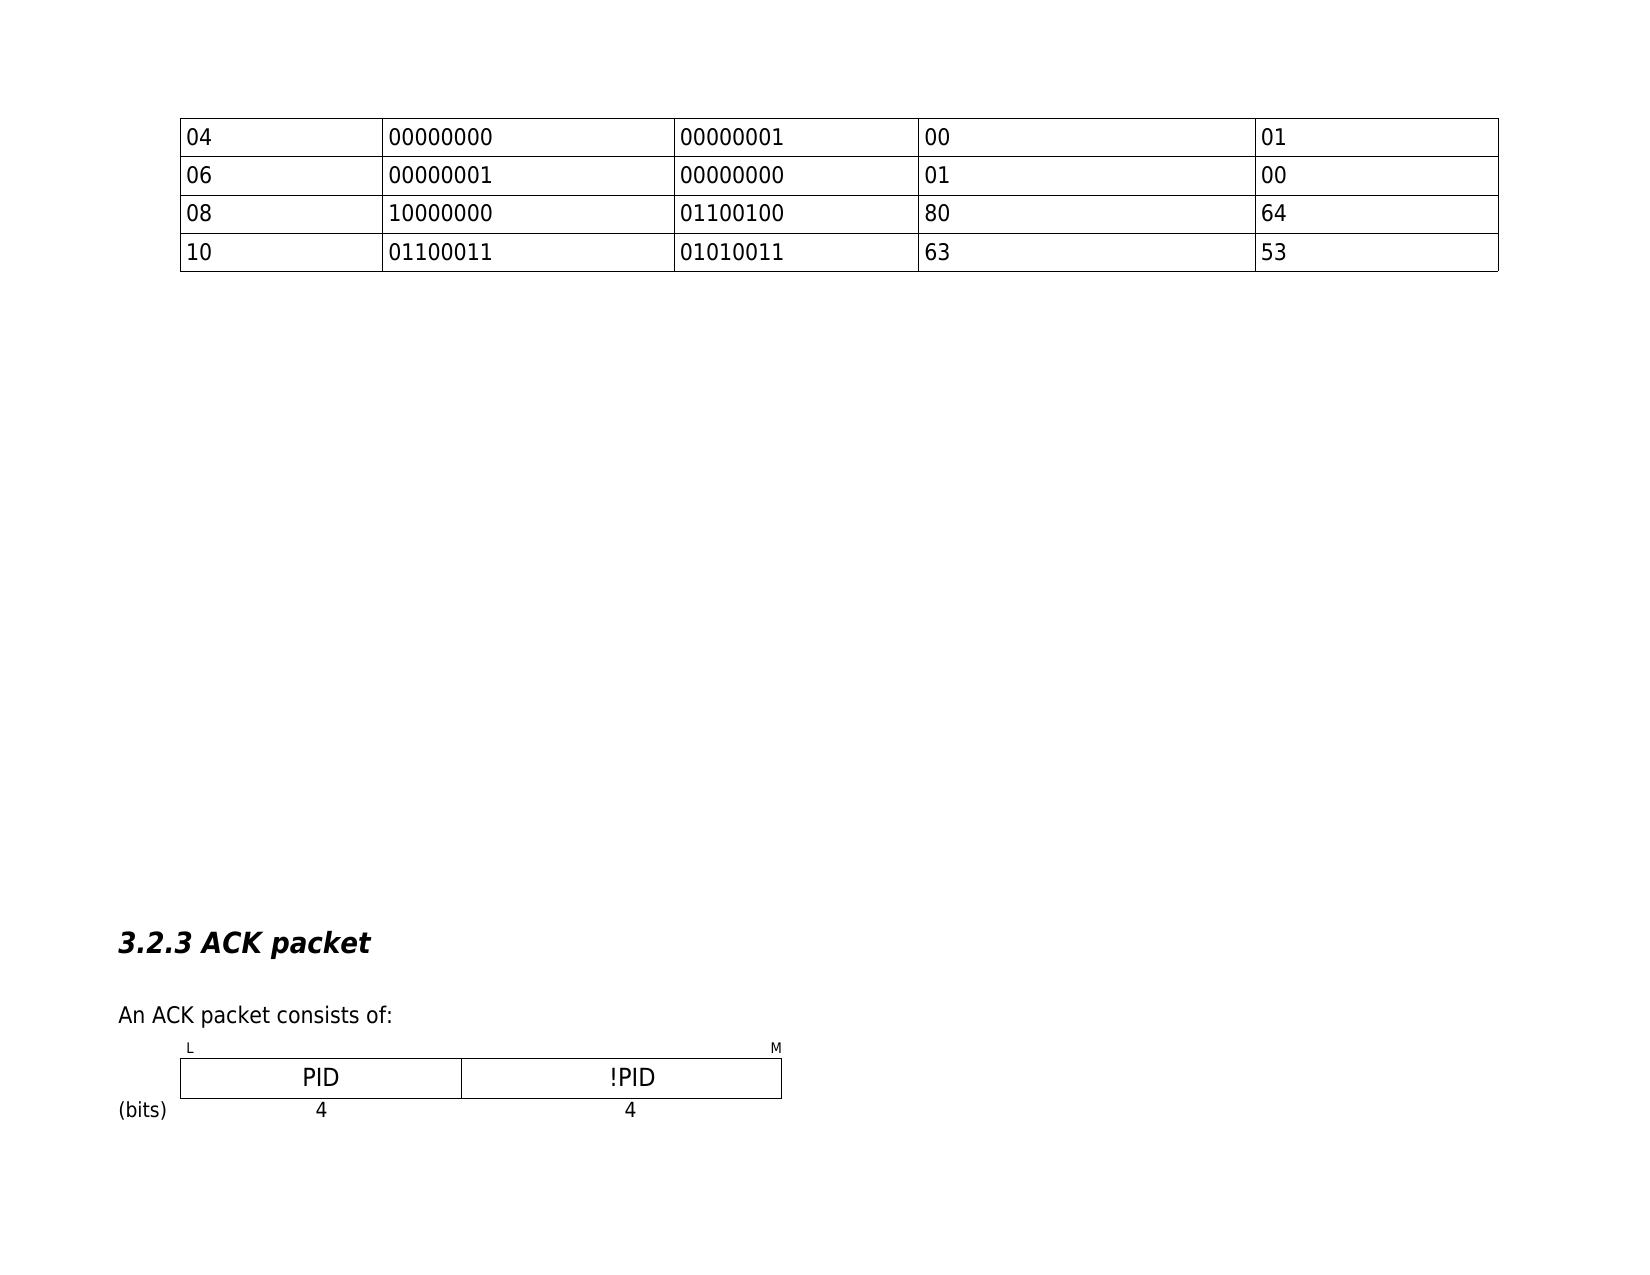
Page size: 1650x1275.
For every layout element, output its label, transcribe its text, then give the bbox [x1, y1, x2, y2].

table_cell 01100100 [675, 196, 918, 233]
table_cell 00000000 [383, 119, 674, 156]
table_cell 01 [919, 157, 1255, 194]
subtitle 3.2.3 ACK packet [118, 926, 1532, 960]
table_cell 80 [919, 196, 1255, 233]
table_cell 00000001 [383, 157, 674, 194]
table_cell 04 [181, 119, 382, 156]
table_cell 01100011 [383, 234, 674, 271]
table_header !PID [462, 1059, 781, 1098]
table_cell 64 [1256, 196, 1498, 233]
table_cell 10000000 [383, 196, 674, 233]
table_cell 00000001 [675, 119, 918, 156]
table_cell 06 [181, 157, 382, 194]
table_cell 00000000 [675, 157, 918, 194]
table_cell 00 [1256, 157, 1498, 194]
text (bits) 4 4 [118, 1098, 1532, 1123]
table_cell 53 [1256, 234, 1498, 271]
table_header PID [181, 1059, 461, 1098]
table_cell 00 [919, 119, 1255, 156]
table_cell 10 [181, 234, 382, 271]
table_cell 01010011 [675, 234, 918, 271]
table_cell 01 [1256, 119, 1498, 156]
text L M [118, 1028, 1532, 1058]
text An ACK packet consists of: [118, 1002, 1532, 1028]
table_cell 08 [181, 196, 382, 233]
table_cell 63 [919, 234, 1255, 271]
